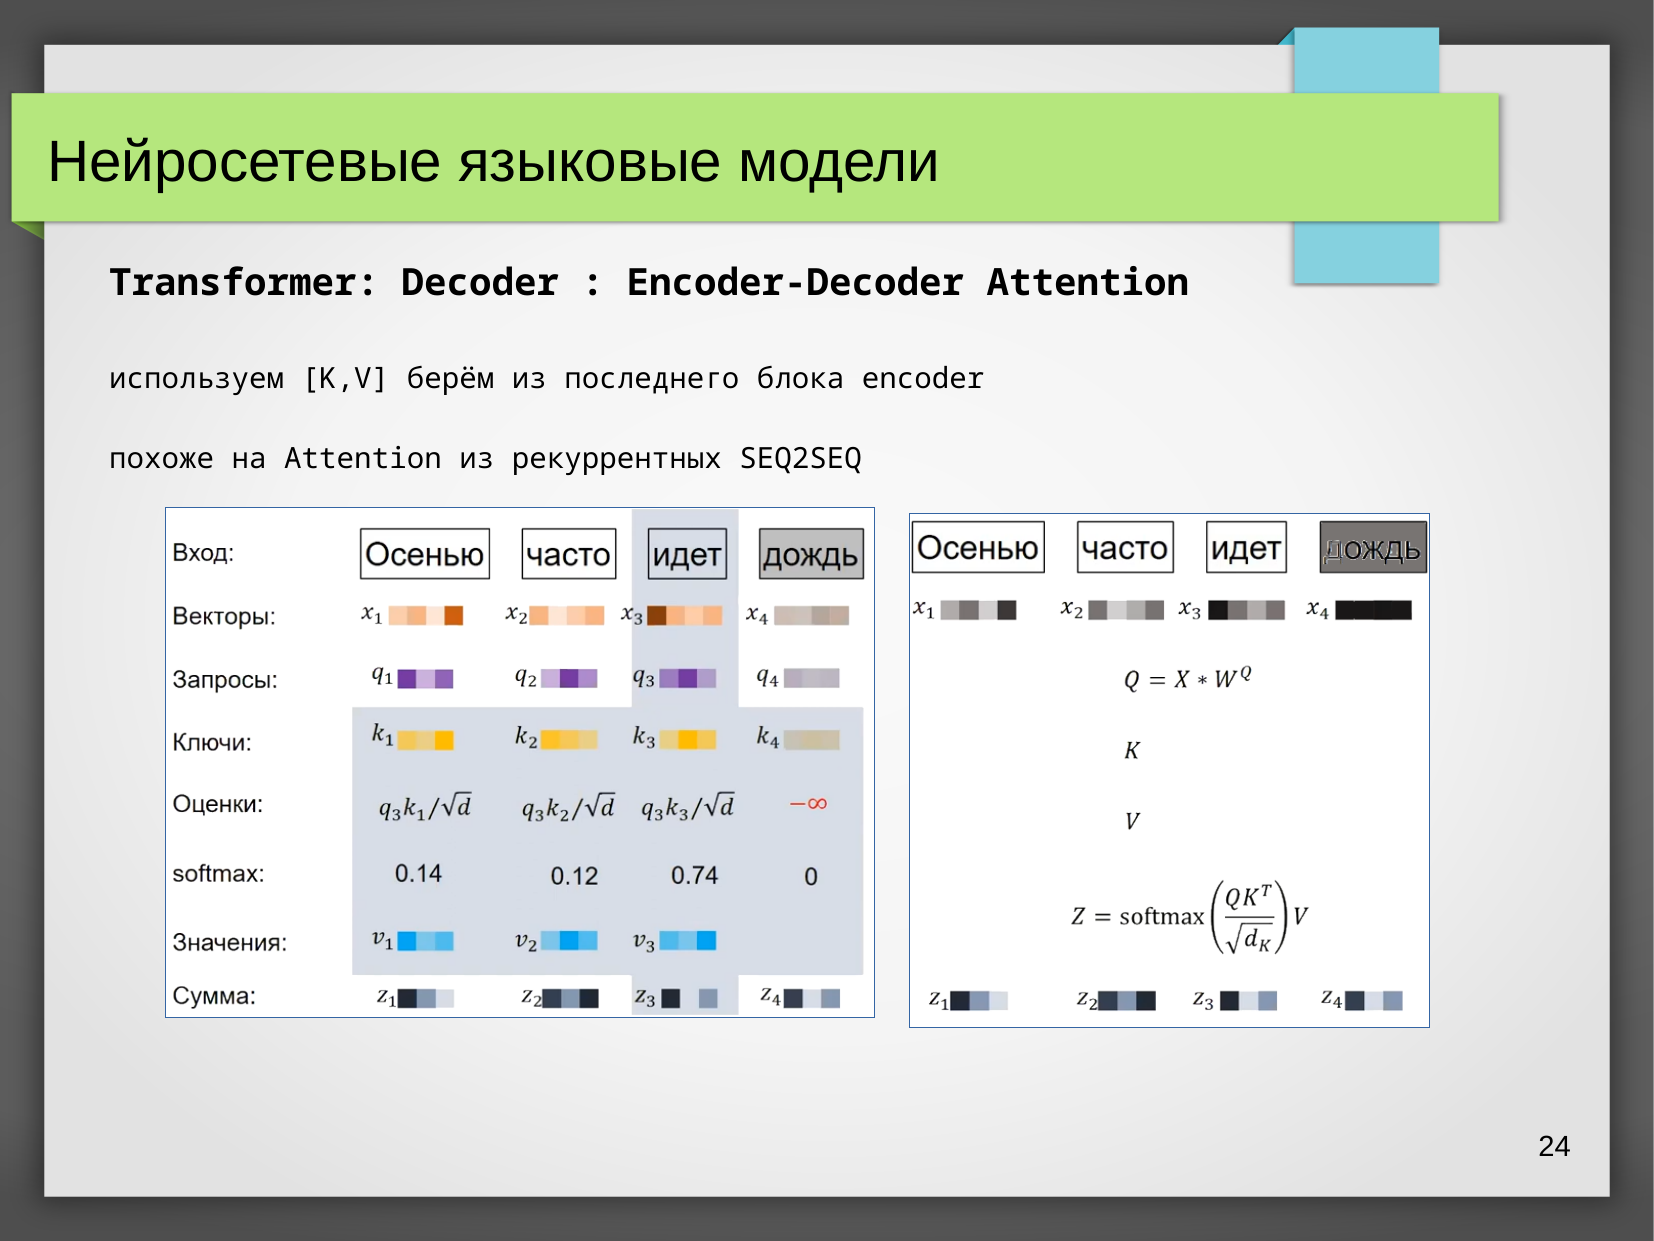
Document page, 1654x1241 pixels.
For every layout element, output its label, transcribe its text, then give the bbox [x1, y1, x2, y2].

title Нейросетевые языковые модели [47, 121, 1241, 201]
picture [0, 0, 1654, 1241]
text_box Transformer: Decoder : Encoder-Decoder Attention используем [K,V] берём из последнего блока encoder похоже на Attention из рекуррентных SEQ2SEQ [94, 248, 1489, 461]
